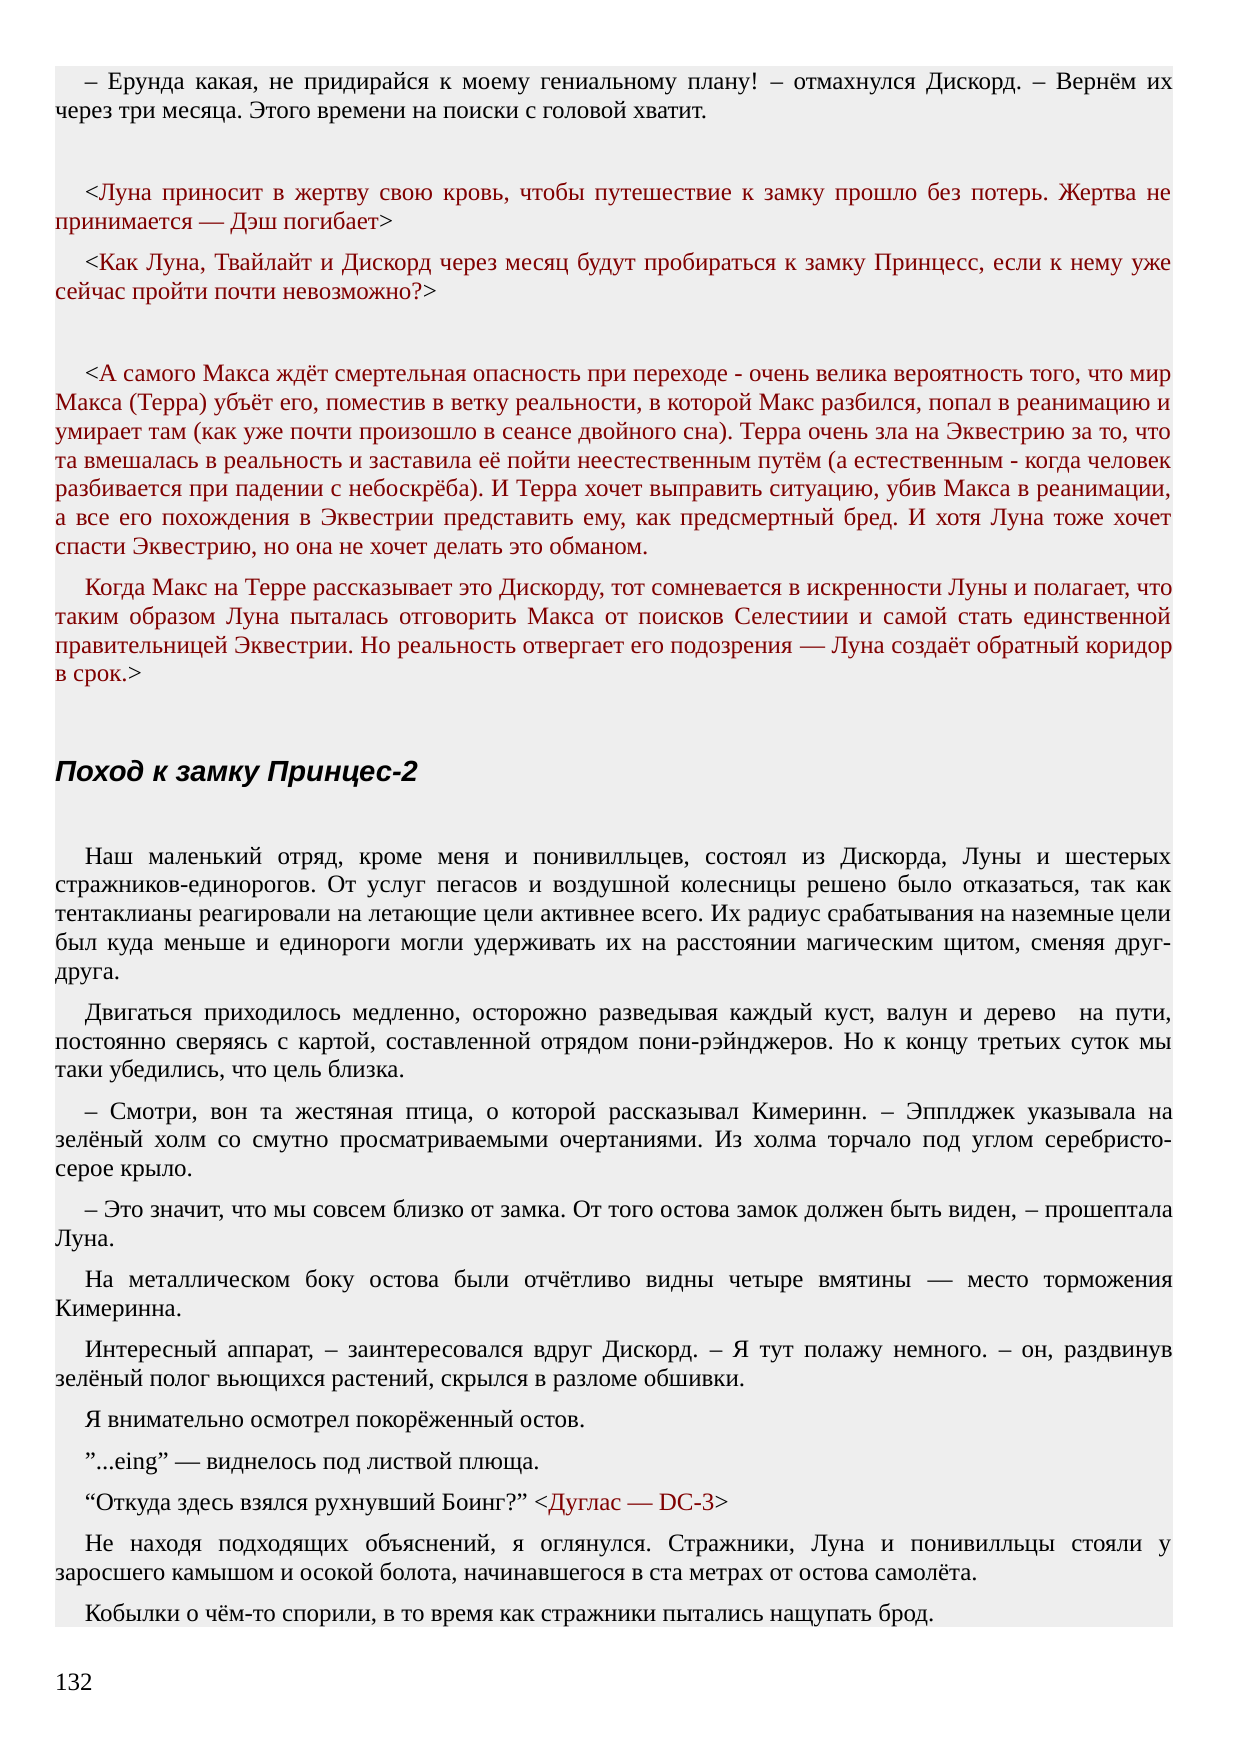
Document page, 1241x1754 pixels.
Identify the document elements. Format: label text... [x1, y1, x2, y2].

text <Луна приносит в жертву свою кровь, чтобы путешествие к замку прошло без потерь. Жертва не принимается — Дэш погибает> [55, 177, 1173, 235]
subtitle Поход к замку Принцес-2 [55, 753, 1173, 787]
text – Это значит, что мы совсем близко от замка. От того остова замок должен быть виден, – прошептала Луна. [55, 1194, 1173, 1252]
text Наш маленький отряд, кроме меня и понивилльцев, состоял из Дискорда, Луны и шестерых стражников-единорогов. От услуг пегасов и воздушной колесницы решено было отказаться, так как тентаклианы реагировали на летающие цели активнее всего. Их радиус срабатывания на наземные цели был куда меньше и единороги могли удерживать их на расстоянии магическим щитом, сменяя друг-друга. [55, 841, 1173, 984]
text “Откуда здесь взялся рухнувший Боинг?” <Дуглас — DC-3> [55, 1487, 1173, 1516]
text Интересный аппарат, – заинтересовался вдруг Дискорд. – Я тут полажу немного. – он, раздвинув зелёный полог вьющихся растений, скрылся в разломе обшивки. [55, 1334, 1173, 1392]
text Кобылки о чём-то спорили, в то время как стражники пытались нащупать брод. [55, 1598, 1173, 1627]
text ”...eing” — виднелось под листвой плюща. [55, 1446, 1173, 1474]
text – Ерунда какая, не придирайся к моему гениальному плану! – отмахнулся Дискорд. – Вернём их через три месяца. Этого времени на поиски с головой хватит. [55, 66, 1173, 123]
text На металлическом боку остова были отчётливо видны четыре вмятины — место торможения Кимеринна. [55, 1264, 1173, 1322]
text – Смотри, вон та жестяная птица, о которой рассказывал Кимеринн. – Эпплджек указывала на зелёный холм со смутно просматриваемыми очертаниями. Из холма торчало под углом серебристо-серое крыло. [55, 1096, 1173, 1182]
text Двигаться приходилось медленно, осторожно разведывая каждый куст, валун и дерево на пути, постоянно сверяясь с картой, составленной отрядом пони-рэйнджеров. Но к концу третьих суток мы таки убедились, что цель близка. [55, 997, 1173, 1083]
text Не находя подходящих объяснений, я оглянулся. Стражники, Луна и понивилльцы стояли у заросшего камышом и осокой болота, начинавшегося в ста метрах от остова самолёта. [55, 1528, 1173, 1586]
text <Как Луна, Твайлайт и Дискорд через месяц будут пробираться к замку Принцесс, если к нему уже сейчас пройти почти невозможно?> [55, 247, 1173, 305]
text Когда Макс на Терре рассказывает это Дискорду, тот сомневается в искренности Луны и полагает, что таким образом Луна пыталась отговорить Макса от поисков Селестиии и самой стать единственной правительницей Эквестрии. Но реальность отвергает его подозрения — Луна создаёт обратный коридор в срок.> [55, 572, 1173, 687]
text Я внимательно осмотрел покорёженный остов. [55, 1404, 1173, 1433]
text <А самого Макса ждёт смертельная опасность при переходе - очень велика вероятность того, что мир Макса (Терра) убъёт его, поместив в ветку реальности, в которой Макс разбился, попал в реанимацию и умирает там (как уже почти произошло в сеансе двойного сна). Терра очень зла на Эквестрию за то, что та вмешалась в реальность и заставила её пойти неестественным путём (а естественным - когда человек разбивается при падении с небоскрёба). И Терра хочет выправить ситуацию, убив Макса в реанимации, а все его похождения в Эквестрии представить ему, как предсмертный бред. И хотя Луна тоже хочет спасти Эквестрию, но она не хочет делать это обманом. [55, 358, 1173, 560]
